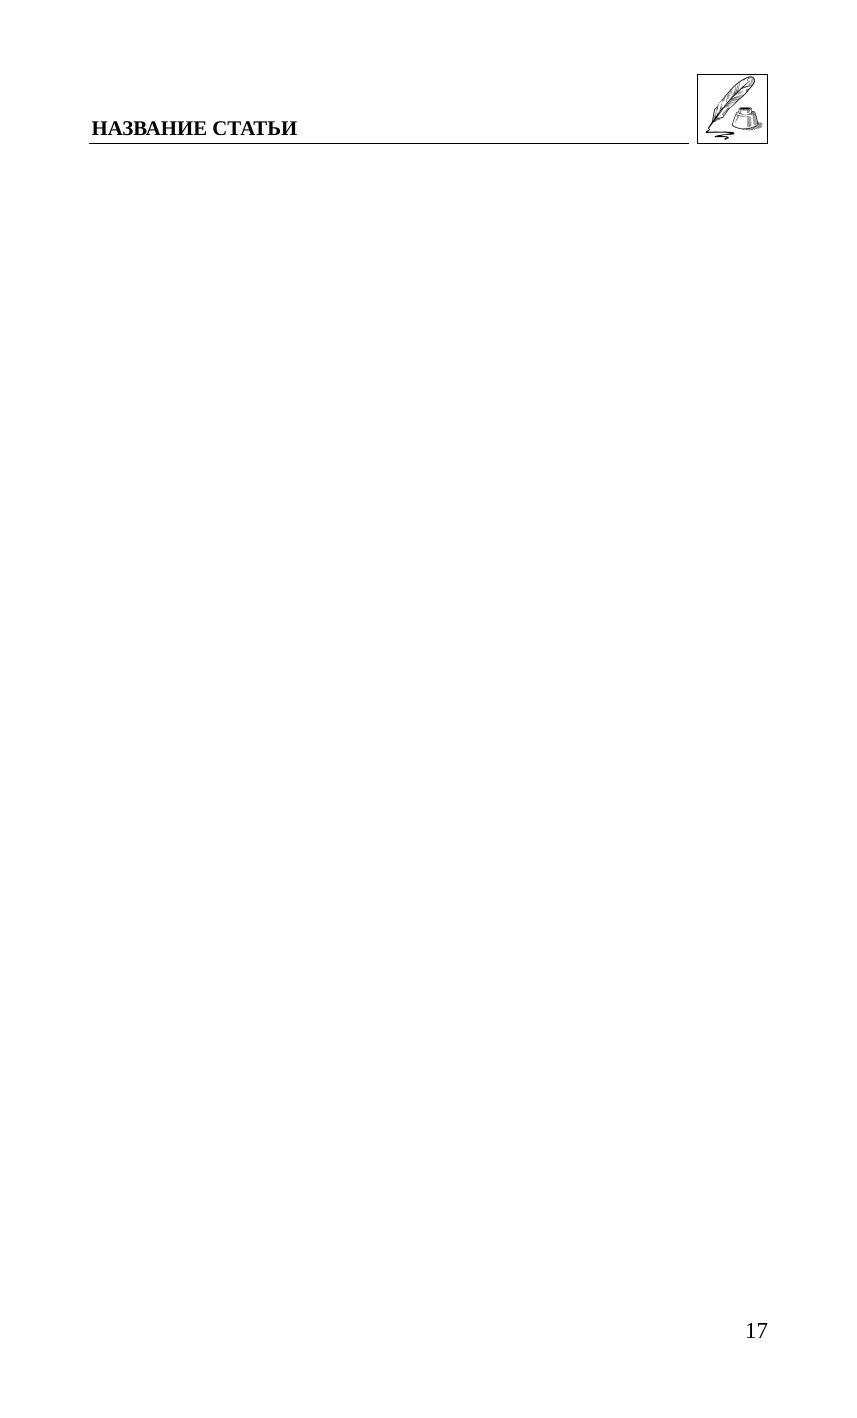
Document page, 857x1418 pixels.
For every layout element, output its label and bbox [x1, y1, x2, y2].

picture [698, 75, 767, 143]
picture [689, 73, 697, 143]
